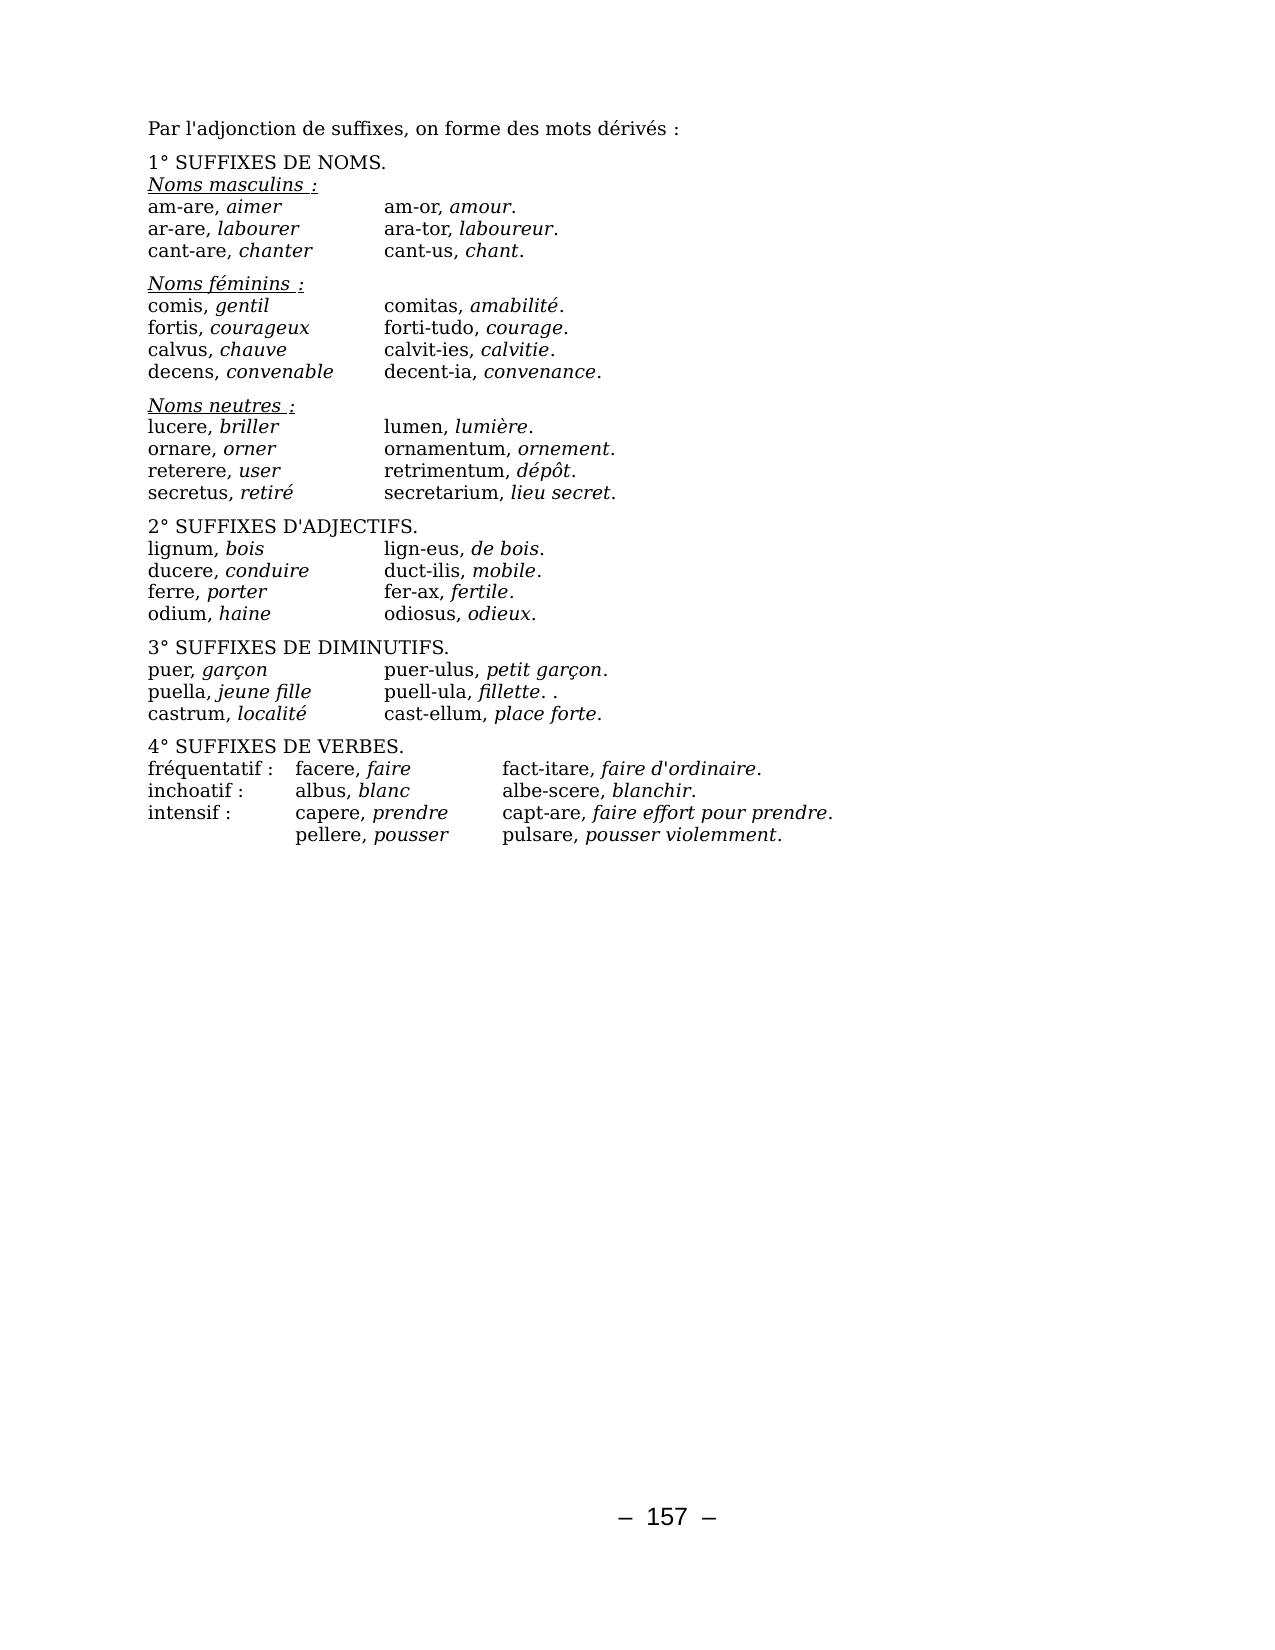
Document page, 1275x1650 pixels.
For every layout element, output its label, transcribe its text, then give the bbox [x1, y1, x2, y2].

text 1° SUFFIXES DE NOMS. Noms masculins : am-are, aimer am-or, amour. ar-are, labourer ara-tor, laboureur. cant-are, chanter cant-us, chant. [148, 152, 1186, 261]
text 2° SUFFIXES D'ADJECTIFS. lignum, bois lign-eus, de bois. ducere, conduire duct-ilis, mobile. ferre, porter fer-ax, fertile. odium, haine odiosus, odieux. [148, 516, 1186, 625]
text Noms neutres : lucere, briller lumen, lumière. ornare, orner ornamentum, ornement. reterere, user retrimentum, dépôt. secretus, retiré secretarium, lieu secret. [148, 394, 1186, 504]
text Noms féminins : comis, gentil comitas, amabilité. fortis, courageux forti-tudo, courage. calvus, chauve calvit-ies, calvitie. decens, convenable decent-ia, convenance. [148, 273, 1186, 383]
text 4° SUFFIXES DE VERBES. fréquentatif : facere, faire fact-itare, faire d'ordinaire. inchoatif : albus, blanc albe-scere, blanchir. intensif : capere, prendre capt-are, faire effort pour prendre. pellere, pousser pulsare, pousser violemment. [148, 736, 1186, 846]
text 3° SUFFIXES DE DIMINUTIFS. puer, garçon puer-ulus, petit garçon. puella, jeune fille puell-ula, fillette. . castrum, localité cast-ellum, place forte. [148, 637, 1186, 724]
text Par l'adjonction de suffixes, on forme des mots dérivés : [148, 118, 1186, 140]
